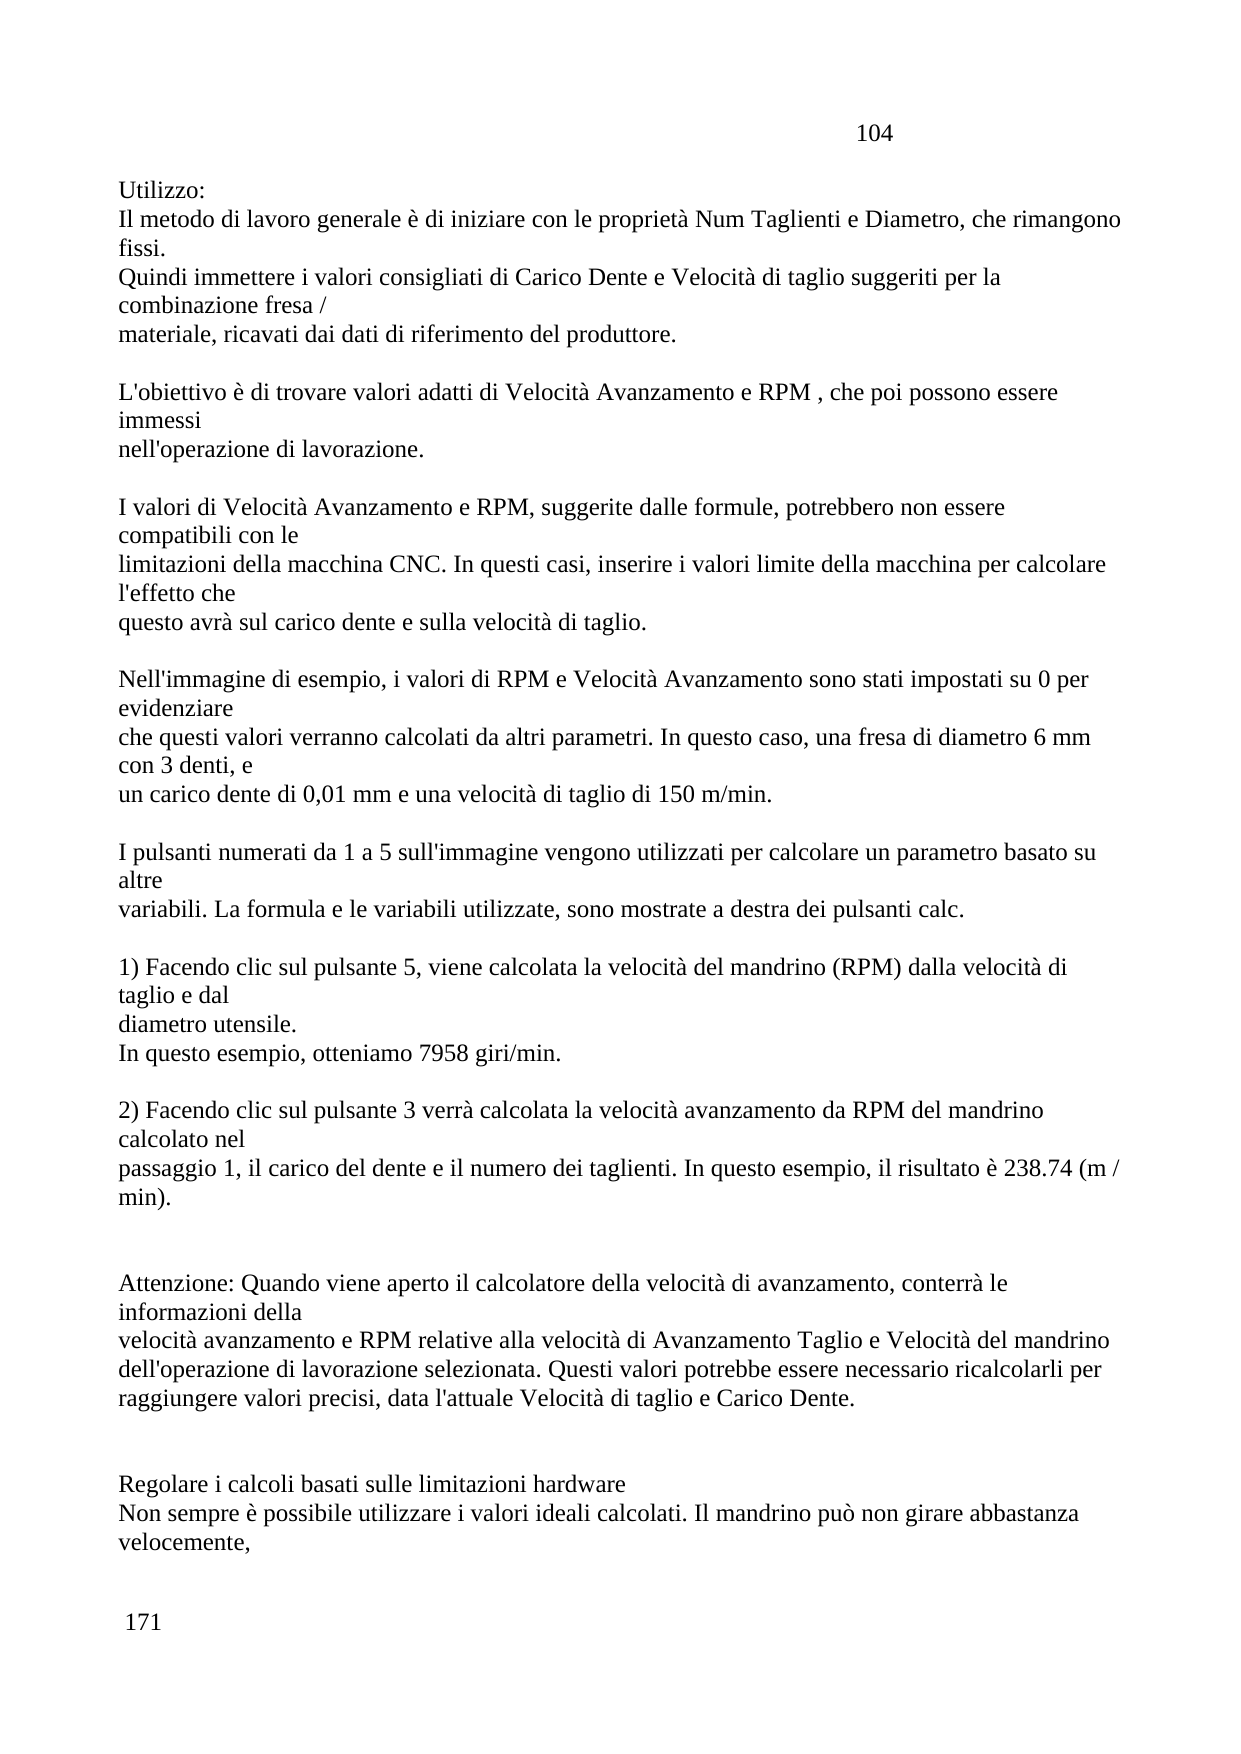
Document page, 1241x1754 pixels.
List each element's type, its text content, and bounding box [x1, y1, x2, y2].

text nell'operazione di lavorazione. [118, 434, 1122, 463]
text Non sempre è possibile utilizzare i valori ideali calcolati. Il mandrino può non girare abbastanza velocemente, [118, 1498, 1122, 1556]
text variabili. La formula e le variabili utilizzate, sono mostrate a destra dei pulsanti calc. [118, 894, 1122, 923]
text dell'operazione di lavorazione selezionata. Questi valori potrebbe essere necessario ricalcolarli per [118, 1354, 1122, 1383]
text Regolare i calcoli basati sulle limitazioni hardware [118, 1469, 1122, 1498]
text Attenzione: Quando viene aperto il calcolatore della velocità di avanzamento, conterrà le informazioni della [118, 1268, 1122, 1326]
text Quindi immettere i valori consigliati di Carico Dente e Velocità di taglio suggeriti per la combinazione fresa / [118, 262, 1122, 319]
text materiale, ricavati dai dati di riferimento del produttore. [118, 319, 1122, 348]
text In questo esempio, otteniamo 7958 giri/min. [118, 1038, 1122, 1067]
text passaggio 1, il carico del dente e il numero dei taglienti. In questo esempio, il risultato è 238.74 (m / min). [118, 1153, 1122, 1211]
text Nell'immagine di esempio, i valori di RPM e Velocità Avanzamento sono stati impostati su 0 per evidenziare [118, 664, 1122, 722]
text I valori di Velocità Avanzamento e RPM, suggerite dalle formule, potrebbero non essere compatibili con le [118, 492, 1122, 549]
text limitazioni della macchina CNC. In questi casi, inserire i valori limite della macchina per calcolare l'effetto che [118, 549, 1122, 607]
text 104 [118, 118, 1122, 147]
text questo avrà sul carico dente e sulla velocità di taglio. [118, 607, 1122, 636]
text raggiungere valori precisi, data l'attuale Velocità di taglio e Carico Dente. [118, 1383, 1122, 1412]
text 2) Facendo clic sul pulsante 3 verrà calcolata la velocità avanzamento da RPM del mandrino calcolato nel [118, 1096, 1122, 1153]
text un carico dente di 0,01 mm e una velocità di taglio di 150 m/min. [118, 779, 1122, 808]
text 1) Facendo clic sul pulsante 5, viene calcolata la velocità del mandrino (RPM) dalla velocità di taglio e dal [118, 952, 1122, 1009]
text diametro utensile. [118, 1009, 1122, 1038]
text Utilizzo: [118, 176, 1122, 204]
text Il metodo di lavoro generale è di iniziare con le proprietà Num Taglienti e Diametro, che rimangono fissi. [118, 204, 1122, 262]
text I pulsanti numerati da 1 a 5 sull'immagine vengono utilizzati per calcolare un parametro basato su altre [118, 837, 1122, 894]
text che questi valori verranno calcolati da altri parametri. In questo caso, una fresa di diametro 6 mm con 3 denti, e [118, 722, 1122, 779]
text velocità avanzamento e RPM relative alla velocità di Avanzamento Taglio e Velocità del mandrino [118, 1326, 1122, 1354]
text L'obiettivo è di trovare valori adatti di Velocità Avanzamento e RPM , che poi possono essere immessi [118, 377, 1122, 434]
